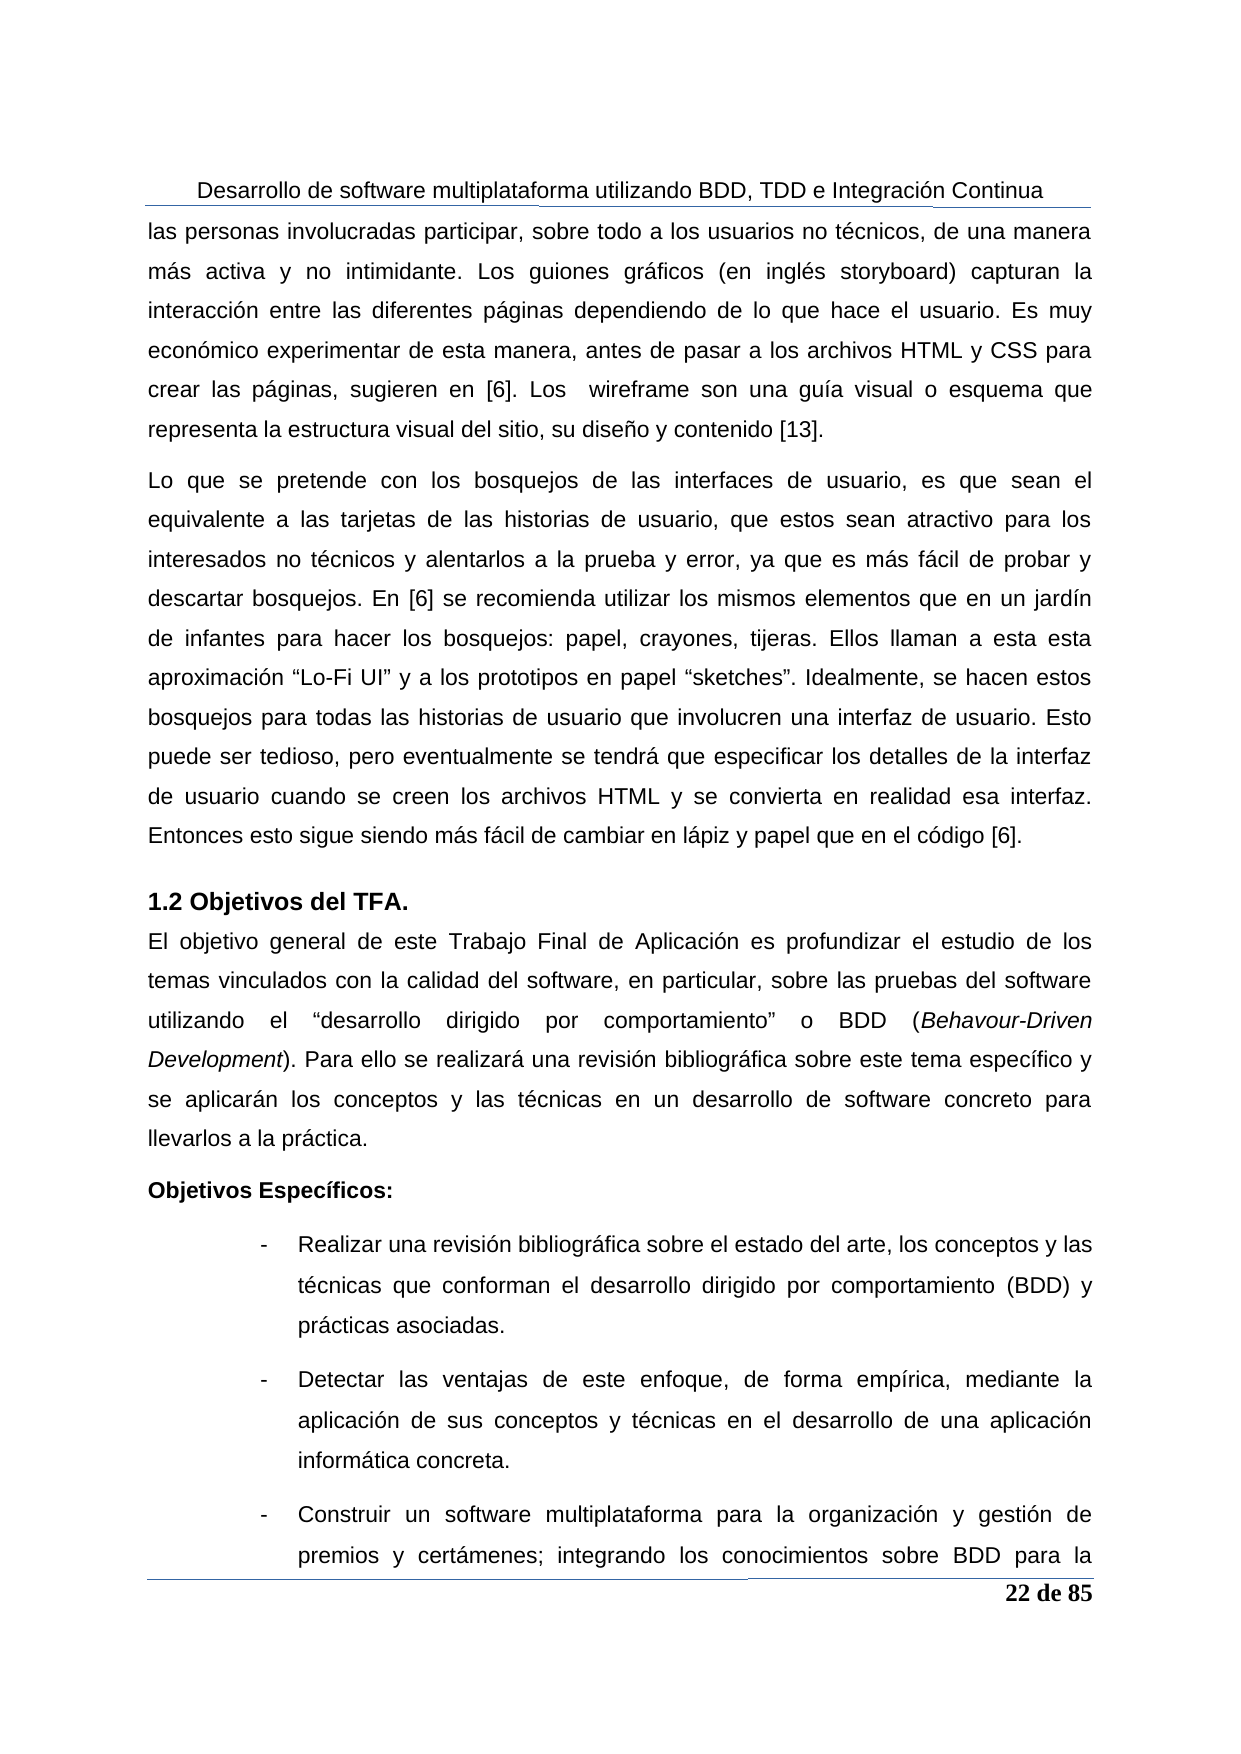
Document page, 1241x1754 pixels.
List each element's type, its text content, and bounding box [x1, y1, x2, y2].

list Detectar las ventajas de este enfoque, de forma empírica, mediante la aplicación de sus conceptos y técnicas en el desarrollo de una aplicación informática concreta. [260, 1363, 1093, 1473]
text las personas involucradas participar, sobre todo a los usuarios no técnicos, de una manera más activa y no intimidante. Los guiones gráficos (en inglés storyboard) capturan la interacción entre las diferentes páginas dependiendo de lo que hace el usuario. Es muy económico experimentar de esta manera, antes de pasar a los archivos HTML y CSS para crear las páginas, sugieren en [6]. Los wireframe son una guía visual o esquema que representa la estructura visual del sitio, su diseño y contenido [13]. [148, 218, 1093, 442]
list Construir un software multiplataforma para la organización y gestión de premios y certámenes; integrando los conocimientos sobre BDD para la [260, 1498, 1093, 1569]
list Realizar una revisión bibliográfica sobre el estado del arte, los conceptos y las técnicas que conforman el desarrollo dirigido por comportamiento (BDD) y prácticas asociadas. [260, 1228, 1093, 1338]
text El objetivo general de este Trabajo Final de Aplicación es profundizar el estudio de los temas vinculados con la calidad del software, en particular, sobre las pruebas del software utilizando el “desarrollo dirigido por comportamiento” o BDD (Behavour-Driven Development). Para ello se realizará una revisión bibliográfica sobre este tema específico y se aplicarán los conceptos y las técnicas en un desarrollo de software concreto para llevarlos a la práctica. [148, 928, 1093, 1152]
text Objetivos Específicos: [148, 1177, 1093, 1203]
subtitle 1.2 Objetivos del TFA. [148, 887, 1093, 916]
text Lo que se pretende con los bosquejos de las interfaces de usuario, es que sean el equivalente a las tarjetas de las historias de usuario, que estos sean atractivo para los interesados no técnicos y alentarlos a la prueba y error, ya que es más fácil de probar y descartar bosquejos. En [6] se recomienda utilizar los mismos elementos que en un jardín de infantes para hacer los bosquejos: papel, crayones, tijeras. Ellos llaman a esta esta aproximación “Lo-Fi UI” y a los prototipos en papel “sketches”. Idealmente, se hacen estos bosquejos para todas las historias de usuario que involucren una interfaz de usuario. Esto puede ser tedioso, pero eventualmente se tendrá que especificar los detalles de la interfaz de usuario cuando se creen los archivos HTML y se convierta en realidad esa interfaz. Entonces esto sigue siendo más fácil de cambiar en lápiz y papel que en el código [6]. [148, 467, 1093, 849]
